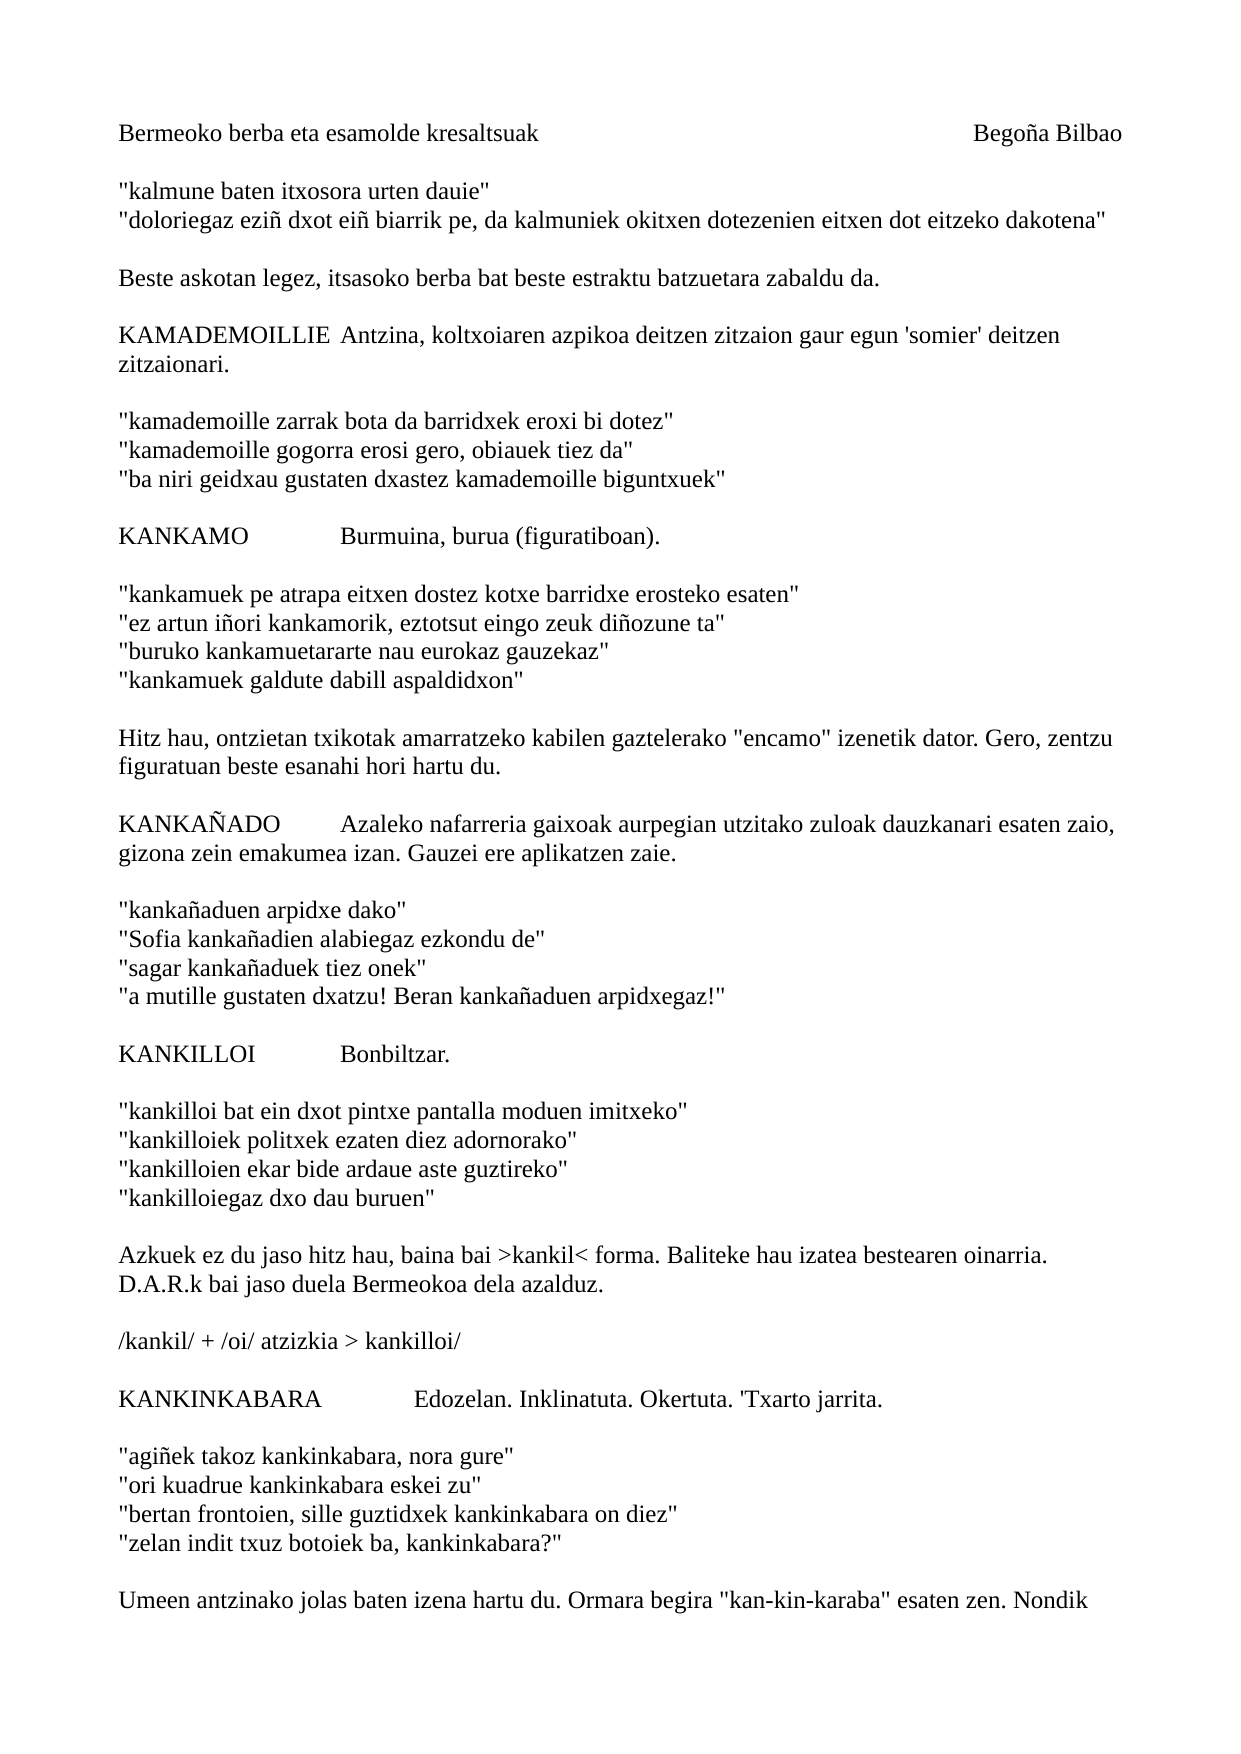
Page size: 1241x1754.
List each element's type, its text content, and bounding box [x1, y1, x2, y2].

text "bertan frontoien, sille guztidxek kankinkabara on diez" [118, 1499, 1122, 1528]
text "kankilloiek politxek ezaten diez adornorako" [118, 1125, 1122, 1154]
text KANKILLOI Bonbiltzar. [118, 1039, 1122, 1068]
text "kankilloien ekar bide ardaue aste guztireko" [118, 1154, 1122, 1183]
text "buruko kankamuetararte nau eurokaz gauzekaz" [118, 636, 1122, 665]
text "kankilloiegaz dxo dau buruen" [118, 1183, 1122, 1211]
text "zelan indit txuz botoiek ba, kankinkabara?" [118, 1528, 1122, 1556]
text Umeen antzinako jolas baten izena hartu du. Ormara begira "kan-kin-karaba" esaten zen. Nondik [118, 1585, 1122, 1614]
text "ba niri geidxau gustaten dxastez kamademoille biguntxuek" [118, 464, 1122, 493]
text "ez artun iñori kankamorik, eztotsut eingo zeuk diñozune ta" [118, 608, 1122, 636]
text KANKAÑADO Azaleko nafarreria gaixoak aurpegian utzitako zuloak dauzkanari esaten zaio, gizona zein emakumea izan. Gauzei ere aplikatzen zaie. [118, 809, 1122, 866]
text Hitz hau, ontzietan txikotak amarratzeko kabilen gaztelerako "encamo" izenetik dator. Gero, zentzu figuratuan beste esanahi hori hartu du. [118, 723, 1122, 780]
text "kankamuek galdute dabill aspaldidxon" [118, 665, 1122, 694]
text "Sofia kankañadien alabiegaz ezkondu de" [118, 924, 1122, 953]
text KANKAMO Burmuina, burua (figuratiboan). [118, 521, 1122, 550]
text "kankamuek pe atrapa eitxen dostez kotxe barridxe erosteko esaten" [118, 579, 1122, 608]
text KANKINKABARA Edozelan. Inklinatuta. Okertuta. 'Txarto jarrita. [118, 1384, 1122, 1413]
text "a mutille gustaten dxatzu! Beran kankañaduen arpidxegaz!" [118, 981, 1122, 1010]
text KAMADEMOILLIE Antzina, koltxoiaren azpikoa deitzen zitzaion gaur egun 'somier' deitzen zitzaionari. [118, 320, 1122, 378]
text /kankil/ + /oi/ atzizkia > kankilloi/ [118, 1326, 1122, 1355]
text "ori kuadrue kankinkabara eskei zu" [118, 1470, 1122, 1499]
text "kankañaduen arpidxe dako" [118, 895, 1122, 924]
text "doloriegaz eziñ dxot eiñ biarrik pe, da kalmuniek okitxen dotezenien eitxen dot eitzeko dakotena" [118, 205, 1122, 234]
text Azkuek ez du jaso hitz hau, baina bai >kankil< forma. Baliteke hau izatea bestearen oinarria. D.A.R.k bai jaso duela Bermeokoa dela azalduz. [118, 1240, 1122, 1298]
text "kankilloi bat ein dxot pintxe pantalla moduen imitxeko" [118, 1096, 1122, 1125]
text "agiñek takoz kankinkabara, nora gure" [118, 1441, 1122, 1470]
text "sagar kankañaduek tiez onek" [118, 953, 1122, 981]
text "kamademoille zarrak bota da barridxek eroxi bi dotez" [118, 406, 1122, 435]
text Beste askotan legez, itsasoko berba bat beste estraktu batzuetara zabaldu da. [118, 263, 1122, 291]
text "kalmune baten itxosora urten dauie" [118, 176, 1122, 205]
text "kamademoille gogorra erosi gero, obiauek tiez da" [118, 435, 1122, 464]
